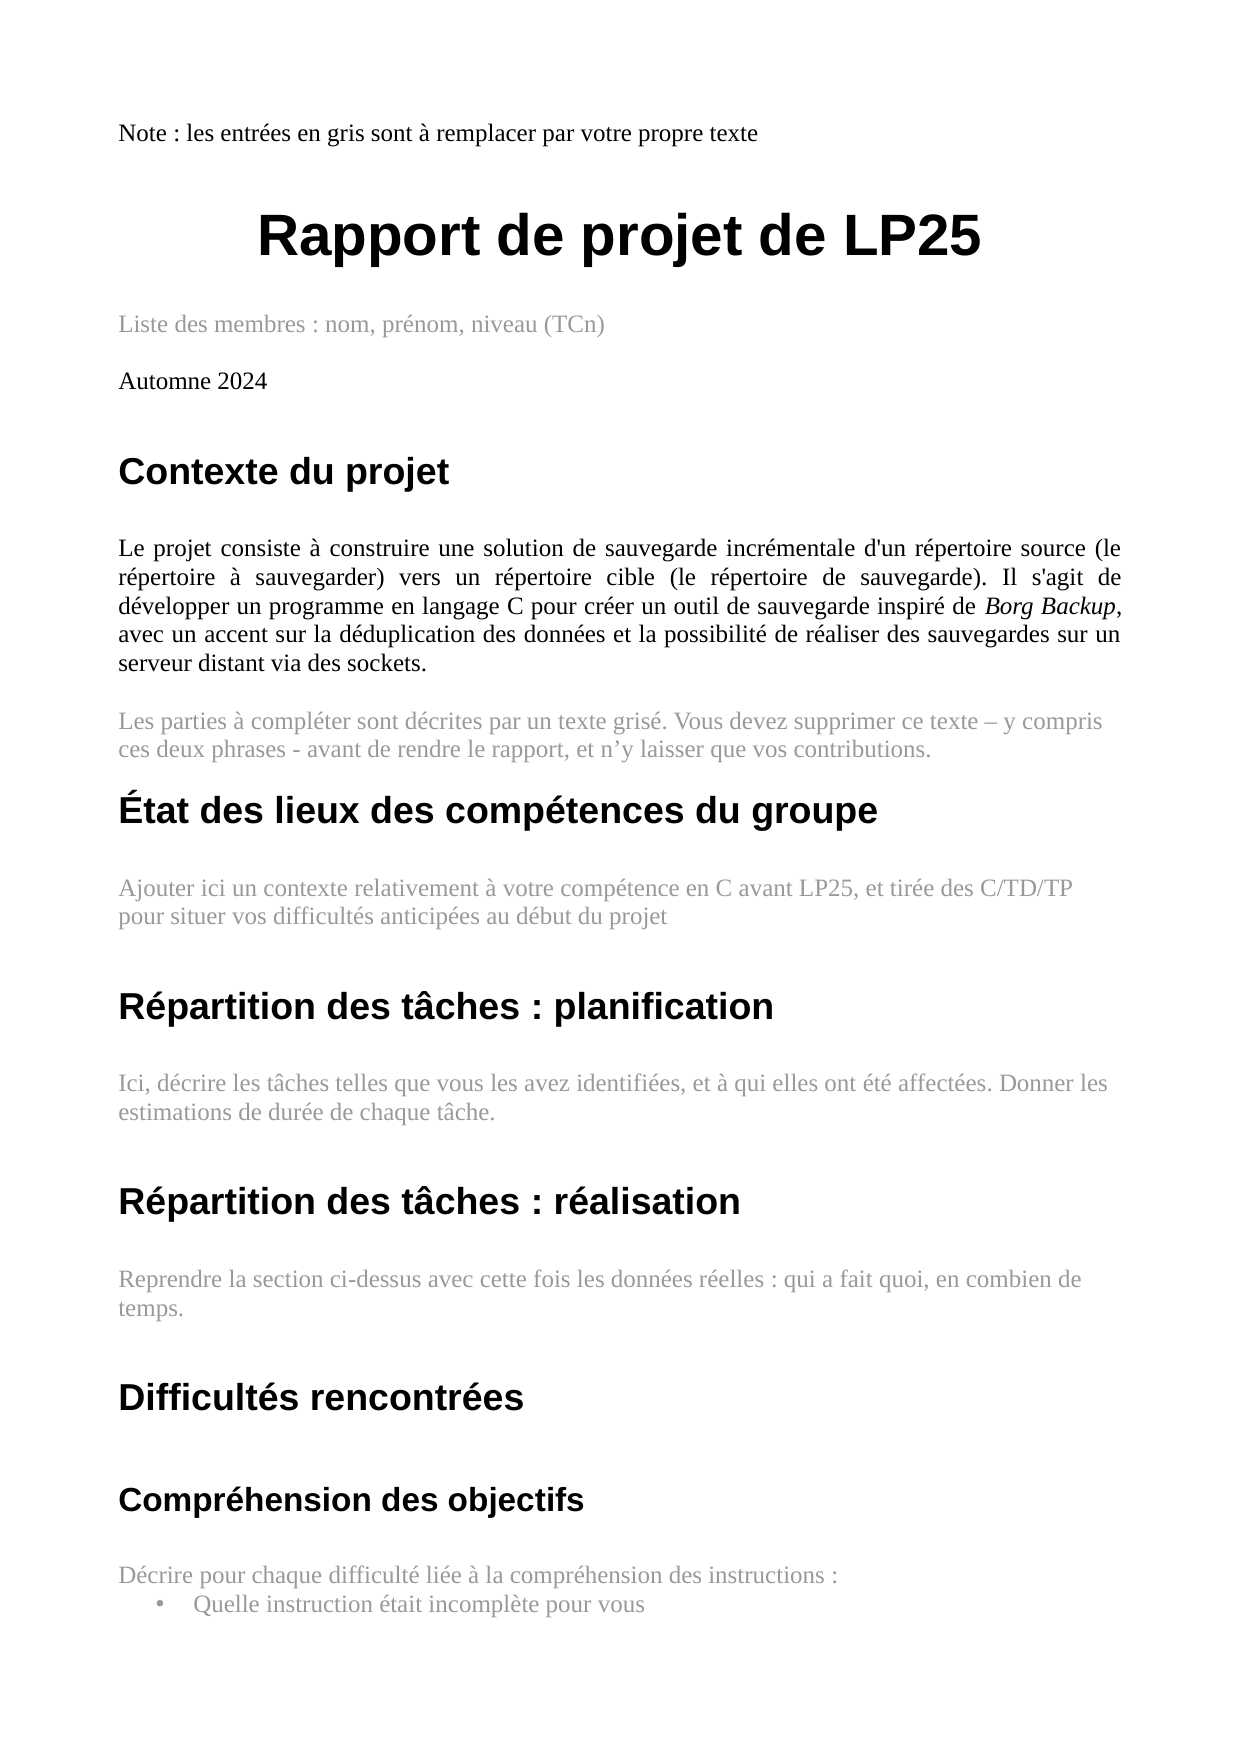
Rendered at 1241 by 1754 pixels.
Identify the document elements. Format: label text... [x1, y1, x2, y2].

subtitle État des lieux des compétences du groupe [118, 788, 1122, 831]
text Reprendre la section ci-dessus avec cette fois les données réelles : qui a fait quoi, en combien de temps. [118, 1264, 1122, 1321]
text Le projet consiste à construire une solution de sauvegarde incrémentale d'un répertoire source (le répertoire à sauvegarder) vers un répertoire cible (le répertoire de sauvegarde). Il s'agit de développer un programme en langage C pour créer un outil de sauvegarde inspiré de Borg Backup, avec un accent sur la déduplication des données et la possibilité de réaliser des sauvegardes sur un serveur distant via des sockets. [118, 533, 1122, 677]
subtitle Compréhension des objectifs [118, 1480, 1122, 1519]
text Ici, décrire les tâches telles que vous les avez identifiées, et à qui elles ont été affectées. Donner les estimations de durée de chaque tâche. [118, 1068, 1122, 1126]
text Note : les entrées en gris sont à remplacer par votre propre texte [118, 118, 1122, 147]
subtitle Répartition des tâches : planification [118, 984, 1122, 1027]
text Décrire pour chaque difficulté liée à la compréhension des instructions : [118, 1560, 1122, 1589]
text Ajouter ici un contexte relativement à votre compétence en C avant LP25, et tirée des C/TD/TP pour situer vos difficultés anticipées au début du projet [118, 873, 1122, 930]
text Liste des membres : nom, prénom, niveau (TCn) [118, 309, 1122, 338]
text Les parties à compléter sont décrites par un texte grisé. Vous devez supprimer ce texte – y compris ces deux phrases - avant de rendre le rapport, et n’y laisser que vos contributions. [118, 706, 1122, 763]
subtitle Difficultés rencontrées [118, 1375, 1122, 1418]
subtitle Répartition des tâches : réalisation [118, 1179, 1122, 1223]
text Automne 2024 [118, 366, 1122, 395]
list Quelle instruction était incomplète pour vous [156, 1589, 1122, 1618]
subtitle Contexte du projet [118, 449, 1122, 492]
title Rapport de projet de LP25 [118, 201, 1122, 268]
